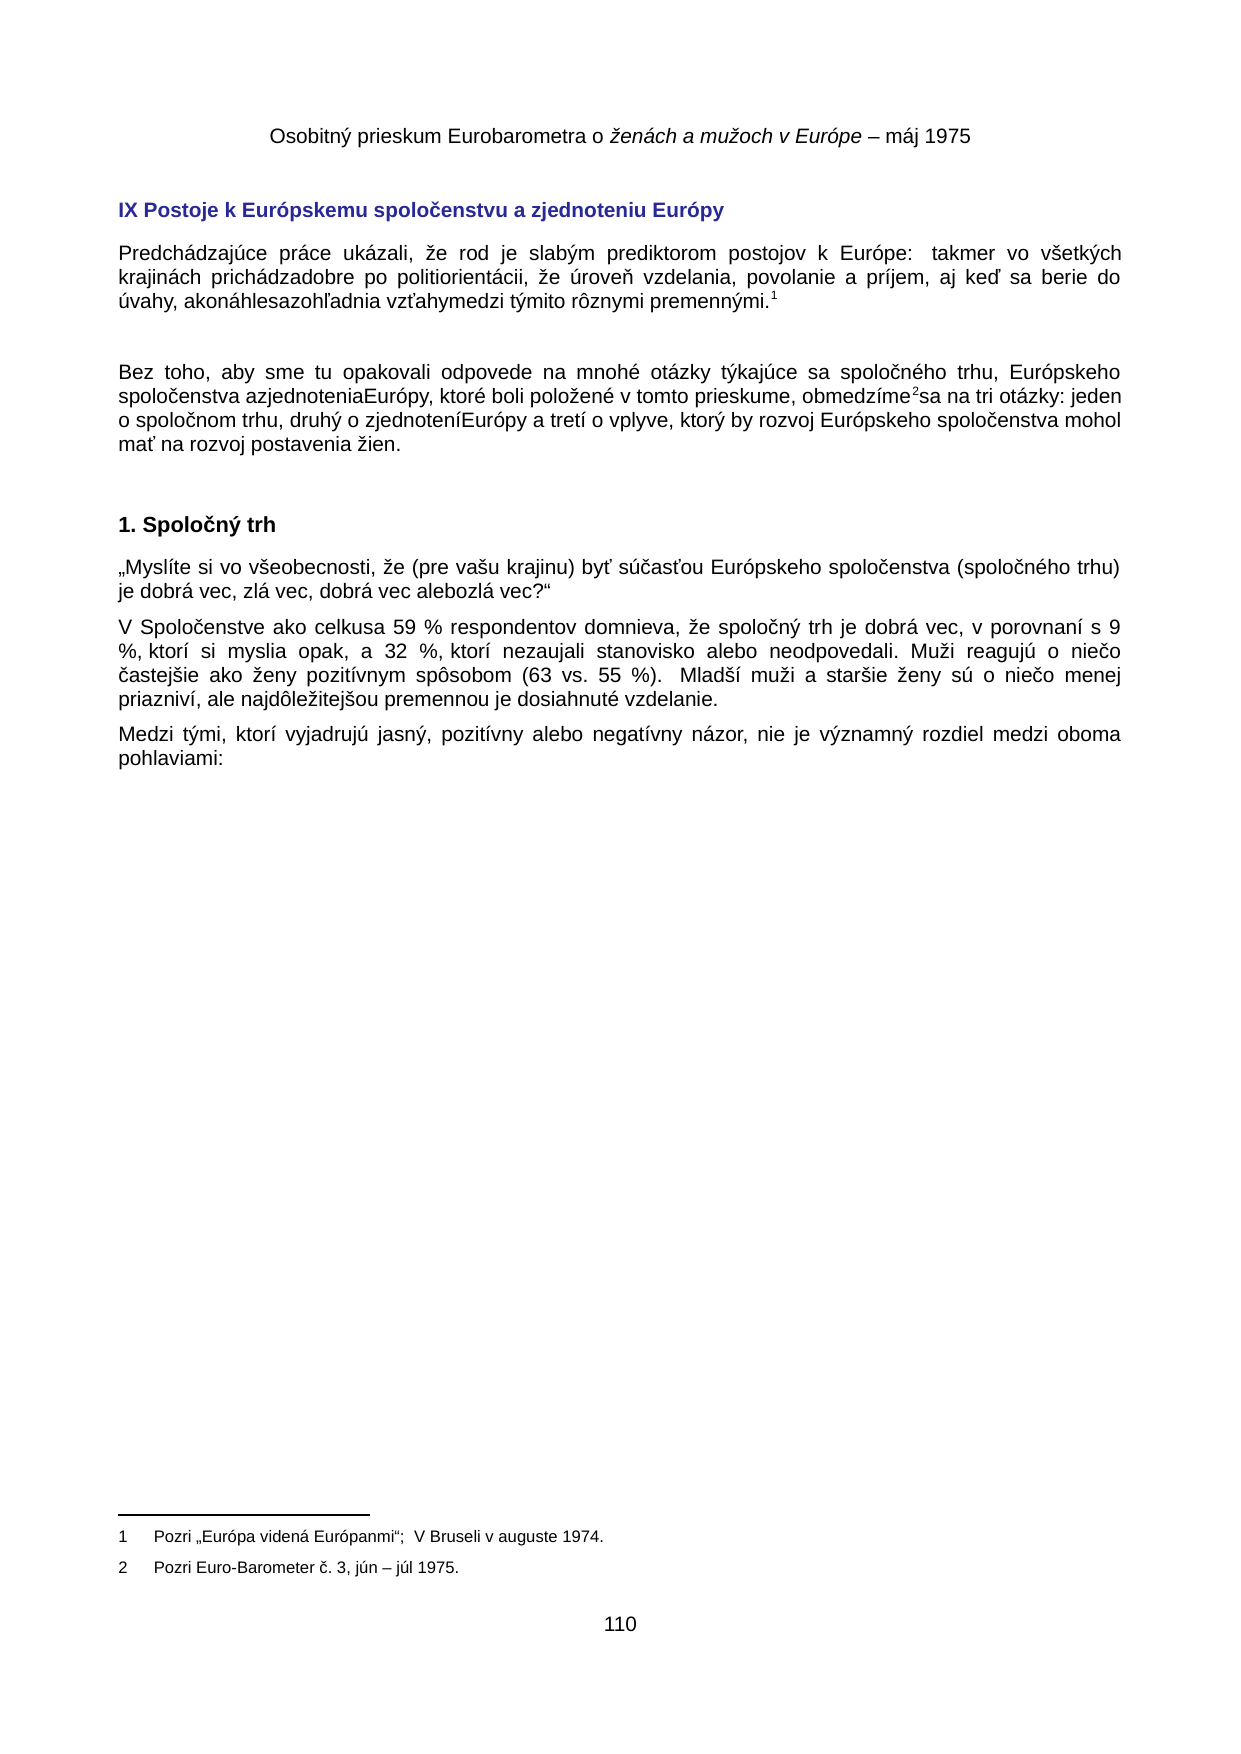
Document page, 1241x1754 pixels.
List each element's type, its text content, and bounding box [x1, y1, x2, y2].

text Bez toho, aby sme tu opakovali odpovede na mnohé otázky týkajúce sa spoločného trhu, Európskeho spoločenstva azjednoteniaEurópy, ktoré boli položené v tomto prieskume, obmedzímesa na tri otázky: jeden o spoločnom trhu, druhý o zjednoteníEurópy a tretí o vplyve, ktorý by rozvoj Európskeho spoločenstva mohol mať na rozvoj postavenia žien. [118, 360, 1122, 456]
text „Myslíte si vo všeobecnosti, že (pre vašu krajinu) byť súčasťou Európskeho spoločenstva (spoločného trhu) je dobrá vec, zlá vec, dobrá vec alebozlá vec?“ [118, 555, 1122, 603]
text Predchádzajúce práce ukázali, že rod je slabým prediktorom postojov k Európe: takmer vo všetkých krajinách prichádzadobre po politiorientácii, že úroveň vzdelania, povolanie a príjem, aj keď sa berie do úvahy, akonáhlesazohľadnia vzťahymedzi týmito rôznymi premennými. [118, 241, 1122, 312]
text Pozri Euro-Barometer č. 3, jún – júl 1975. [118, 1557, 1122, 1577]
text Medzi tými, ktorí vyjadrujú jasný, pozitívny alebo negatívny názor, nie je významný rozdiel medzi oboma pohlaviami: [118, 722, 1122, 770]
subtitle 1. Spoločný trh [118, 512, 1122, 537]
text Pozri „Európa videná Európanmi“; V Bruseli v auguste 1974. [118, 1527, 1122, 1546]
subtitle IX Postoje k Európskemu spoločenstvu a zjednoteniu Európy [118, 198, 1122, 222]
text V Spoločenstve ako celkusa 59 % respondentov domnieva, že spoločný trh je dobrá vec, v porovnaní s 9 %, ktorí si myslia opak, a 32 %, ktorí nezaujali stanovisko alebo neodpovedali. Muži reagujú o niečo častejšie ako ženy pozitívnym spôsobom (63 vs. 55 %). Mladší muži a staršie ženy sú o niečo menej priazniví, ale najdôležitejšou premennou je dosiahnuté vzdelanie. [118, 615, 1122, 711]
